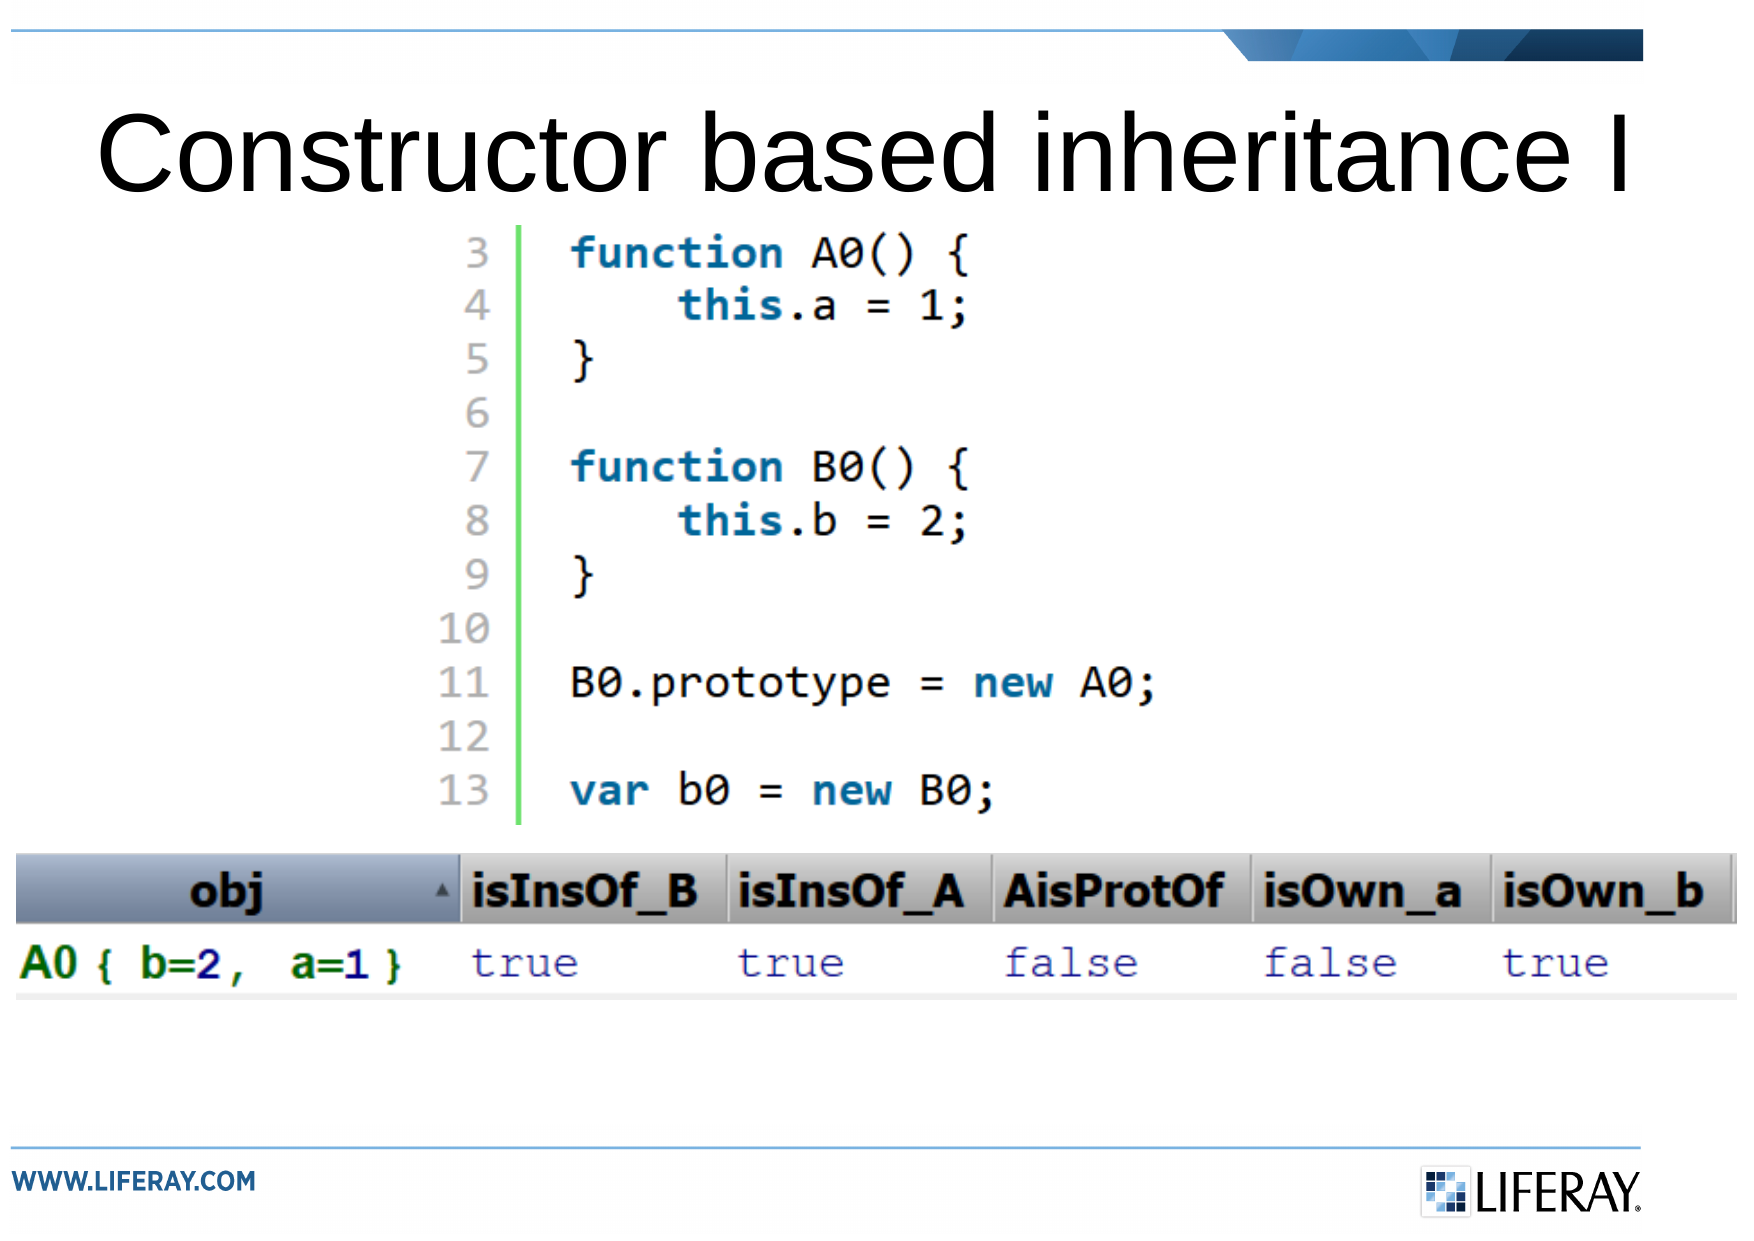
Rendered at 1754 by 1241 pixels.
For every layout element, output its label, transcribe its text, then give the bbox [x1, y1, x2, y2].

picture [11, 0, 1644, 84]
picture [16, 853, 1737, 1000]
title Constructor based inheritance I [82, 49, 1651, 257]
picture [412, 225, 1165, 826]
picture [9, 1124, 1642, 1234]
